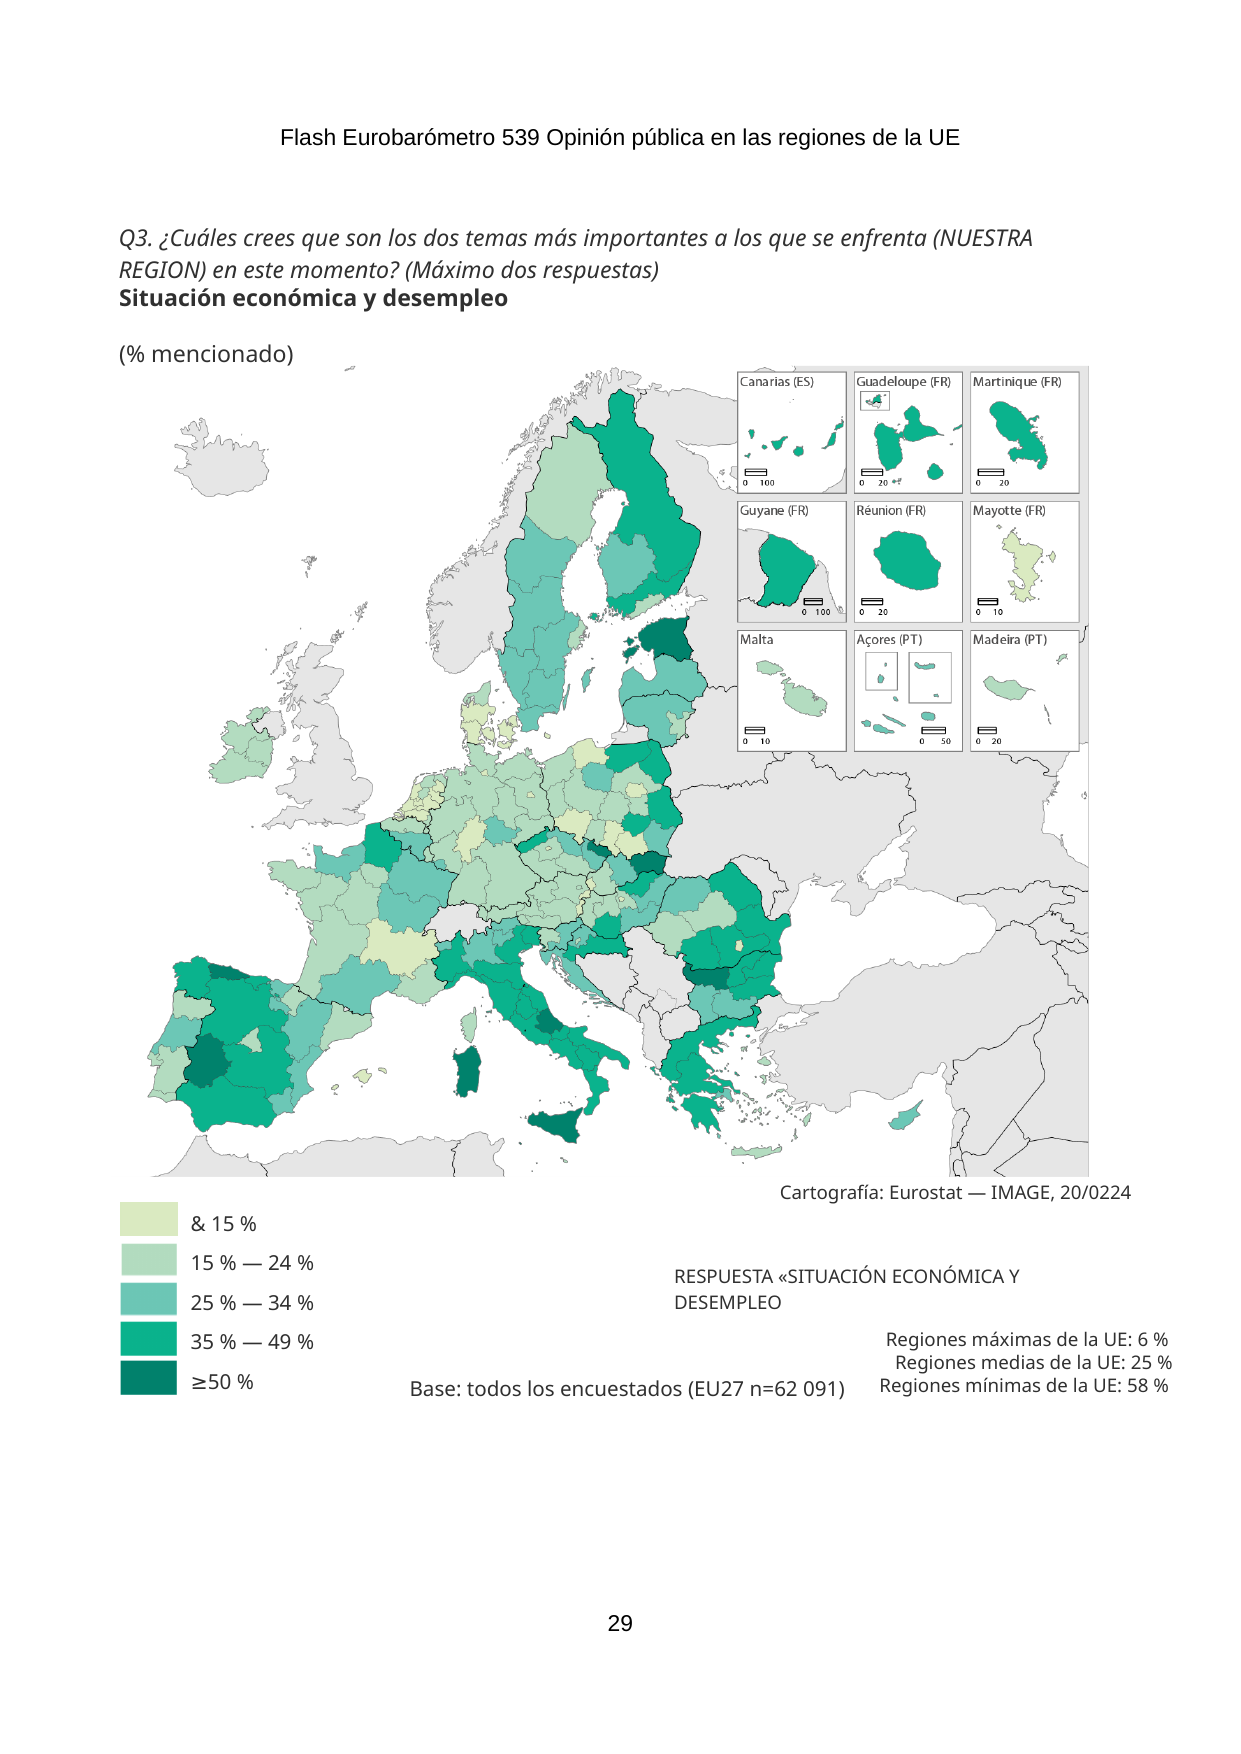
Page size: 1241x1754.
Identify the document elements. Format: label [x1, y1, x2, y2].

picture [121, 1322, 176, 1355]
picture [121, 1361, 176, 1394]
picture [111, 363, 1090, 1182]
picture [120, 1202, 178, 1236]
picture [122, 1244, 176, 1276]
picture [121, 1283, 176, 1316]
